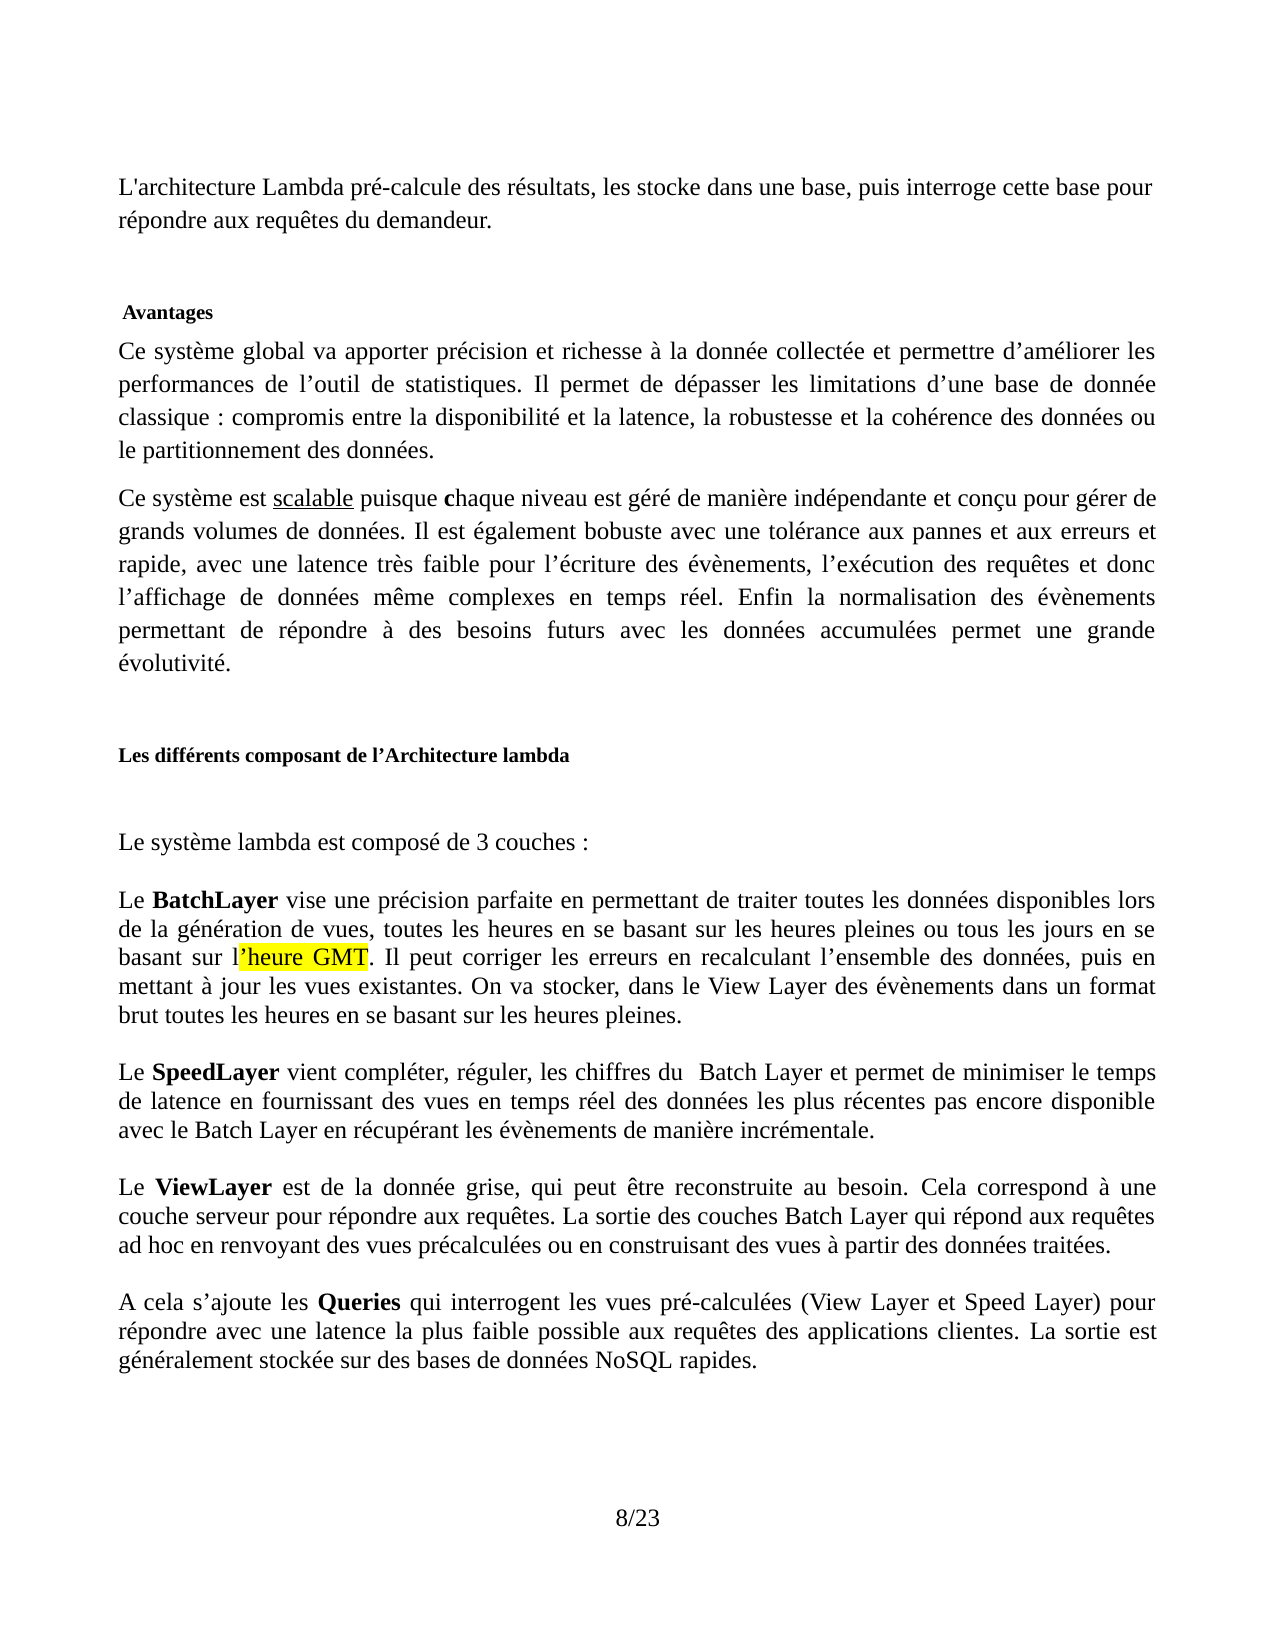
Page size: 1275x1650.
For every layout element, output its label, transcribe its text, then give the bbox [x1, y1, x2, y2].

text Ce système est scalable puisque chaque niveau est géré de manière indépendante et conçu pour gérer de grands volumes de données. Il est également bobuste avec une tolérance aux pannes et aux erreurs et rapide, avec une latence très faible pour l’écriture des évènements, l’exécution des requêtes et donc l’affichage de données même complexes en temps réel. Enfin la normalisation des évènements permettant de répondre à des besoins futurs avec les données accumulées permet une grande évolutivité. [118, 483, 1157, 677]
text Le système lambda est composé de 3 couches : [118, 827, 1157, 856]
subtitle Les différents composant de l’Architecture lambda [118, 743, 1157, 767]
text Le BatchLayer vise une précision parfaite en permettant de traiter toutes les données disponibles lors de la génération de vues, toutes les heures en se basant sur les heures pleines ou tous les jours en se basant sur l’heure GMT. Il peut corriger les erreurs en recalculant l’ensemble des données, puis en mettant à jour les vues existantes. On va stocker, dans le View Layer des évènements dans un format brut toutes les heures en se basant sur les heures pleines. [118, 885, 1157, 1029]
text L'architecture Lambda pré-calcule des résultats, les stocke dans une base, puis interroge cette base pour répondre aux requêtes du demandeur. [118, 172, 1157, 233]
text A cela s’ajoute les Queries qui interrogent les vues pré-calculées (View Layer et Speed Layer) pour répondre avec une latence la plus faible possible aux requêtes des applications clientes. La sortie est généralement stockée sur des bases de données NoSQL rapides. [118, 1287, 1157, 1374]
subtitle Avantages [118, 300, 1157, 324]
text Ce système global va apporter précision et richesse à la donnée collectée et permettre d’améliorer les performances de l’outil de statistiques. Il permet de dépasser les limitations d’une base de donnée classique : compromis entre la disponibilité et la latence, la robustesse et la cohérence des données ou le partitionnement des données. [118, 336, 1157, 464]
text Le ViewLayer est de la donnée grise, qui peut être reconstruite au besoin. Cela correspond à une couche serveur pour répondre aux requêtes. La sortie des couches Batch Layer qui répond aux requêtes ad hoc en renvoyant des vues précalculées ou en construisant des vues à partir des données traitées. [118, 1172, 1157, 1259]
text Le SpeedLayer vient compléter, réguler, les chiffres du Batch Layer et permet de minimiser le temps de latence en fournissant des vues en temps réel des données les plus récentes pas encore disponible avec le Batch Layer en récupérant les évènements de manière incrémentale. [118, 1057, 1157, 1144]
